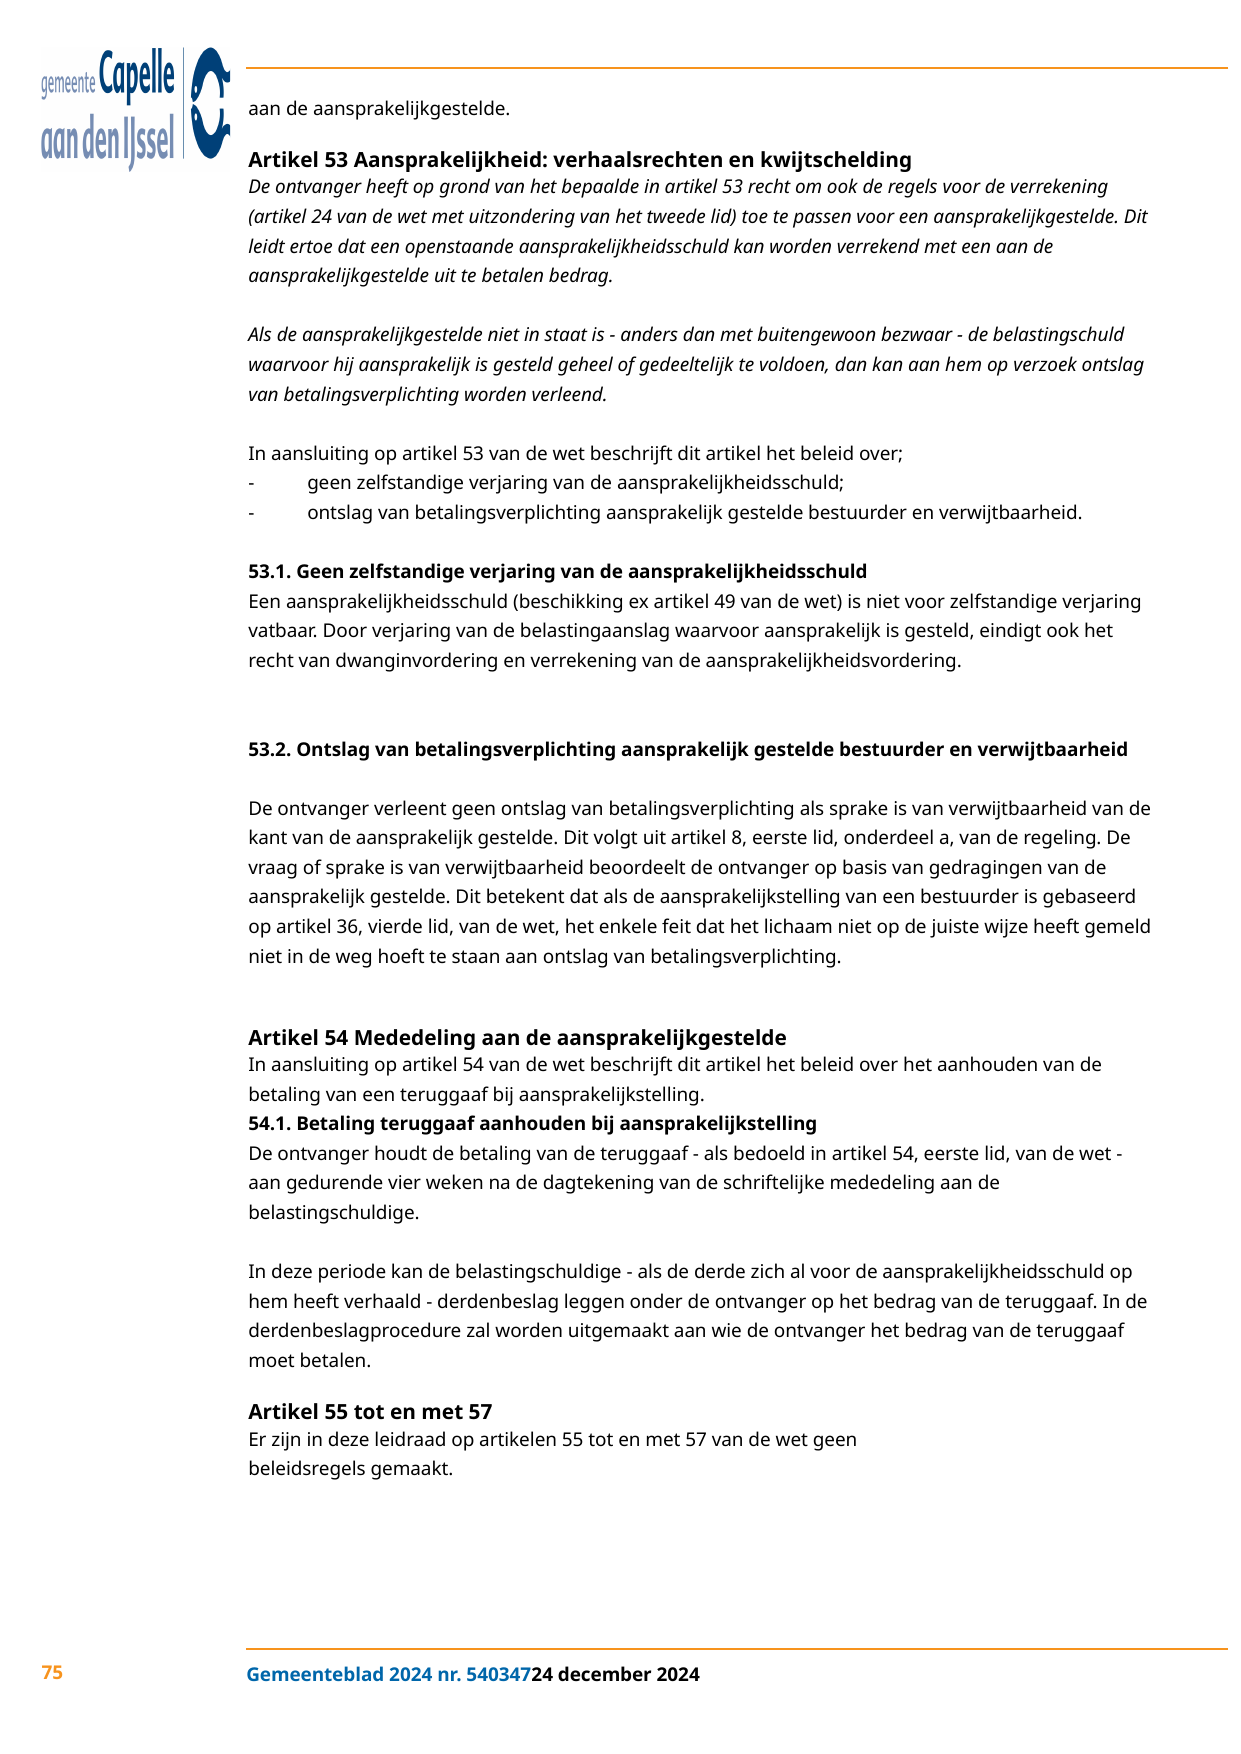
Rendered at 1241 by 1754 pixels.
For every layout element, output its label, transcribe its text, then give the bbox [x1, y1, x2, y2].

text Als de aansprakelijkgestelde niet in staat is - anders dan met buitengewoon bezwaar - de belastingschuld waarvoor hij aansprakelijk is gesteld geheel of gedeeltelijk te voldoen, dan kan aan hem op verzoek ontslag van betalingsverplichting worden verleend. [248, 322, 1152, 406]
list geen zelfstandige verjaring van de aansprakelijkheidsschuld; [248, 469, 1152, 495]
picture [41, 47, 231, 172]
text Artikel 53 Aansprakelijkheid: verhaalsrechten en kwijtschelding [248, 145, 1152, 174]
text De ontvanger houdt de betaling van de teruggaaf - als bedoeld in artikel 54, eerste lid, van de wet - aan gedurende vier weken na de dagtekening van de schriftelijke mededeling aan de belastingschuldige. [248, 1140, 1152, 1225]
text beleidsregels gemaakt. [248, 1456, 1152, 1481]
text 54.1. Betaling teruggaaf aanhouden bij aansprakelijkstelling [248, 1110, 1152, 1136]
text aan de aansprakelijkgestelde. [248, 95, 1152, 121]
text 53.1. Geen zelfstandige verjaring van de aansprakelijkheidsschuld [248, 558, 1152, 584]
list ontslag van betalingsverplichting aansprakelijk gestelde bestuurder en verwijtbaarheid. [248, 499, 1152, 525]
text 53.2. Ontslag van betalingsverplichting aansprakelijk gestelde bestuurder en verwijtbaarheid [248, 736, 1152, 761]
text De ontvanger heeft op grond van het bepaalde in artikel 53 recht om ook de regels voor de verrekening (artikel 24 van de wet met uitzondering van het tweede lid) toe te passen voor een aansprakelijkgestelde. Dit leidt ertoe dat een openstaande aansprakelijkheidsschuld kan worden verrekend met een aan de aansprakelijkgestelde uit te betalen bedrag. [248, 174, 1152, 288]
text Er zijn in deze leidraad op artikelen 55 tot en met 57 van de wet geen [248, 1426, 1152, 1452]
text Een aansprakelijkheidsschuld (beschikking ex artikel 49 van de wet) is niet voor zelfstandige verjaring vatbaar. Door verjaring van de belastingaanslag waarvoor aansprakelijk is gesteld, eindigt ook het recht van dwanginvordering en verrekening van de aansprakelijkheidsvordering. [248, 588, 1152, 673]
text Artikel 54 Mededeling aan de aansprakelijkgestelde [248, 1023, 1152, 1051]
text In deze periode kan de belastingschuldige - als de derde zich al voor de aansprakelijkheidsschuld op hem heeft verhaald - derdenbeslag leggen onder de ontvanger op het bedrag van de teruggaaf. In de derdenbeslagprocedure zal worden uitgemaakt aan wie de ontvanger het bedrag van de teruggaaf moet betalen. [248, 1258, 1152, 1373]
text De ontvanger verleent geen ontslag van betalingsverplichting als sprake is van verwijtbaarheid van de kant van de aansprakelijk gestelde. Dit volgt uit artikel 8, eerste lid, onderdeel a, van de regeling. De vraag of sprake is van verwijtbaarheid beoordeelt de ontvanger op basis van gedragingen van de aansprakelijk gestelde. Dit betekent dat als de aansprakelijkstelling van een bestuurder is gebaseerd op artikel 36, vierde lid, van de wet, het enkele feit dat het lichaam niet op de juiste wijze heeft gemeld niet in de weg hoeft te staan aan ontslag van betalingsverplichting. [248, 795, 1152, 968]
text Artikel 55 tot en met 57 [248, 1397, 1152, 1426]
text In aansluiting op artikel 53 van de wet beschrijft dit artikel het beleid over; [248, 440, 1152, 466]
text In aansluiting op artikel 54 van de wet beschrijft dit artikel het beleid over het aanhouden van de betaling van een teruggaaf bij aansprakelijkstelling. [248, 1051, 1152, 1107]
